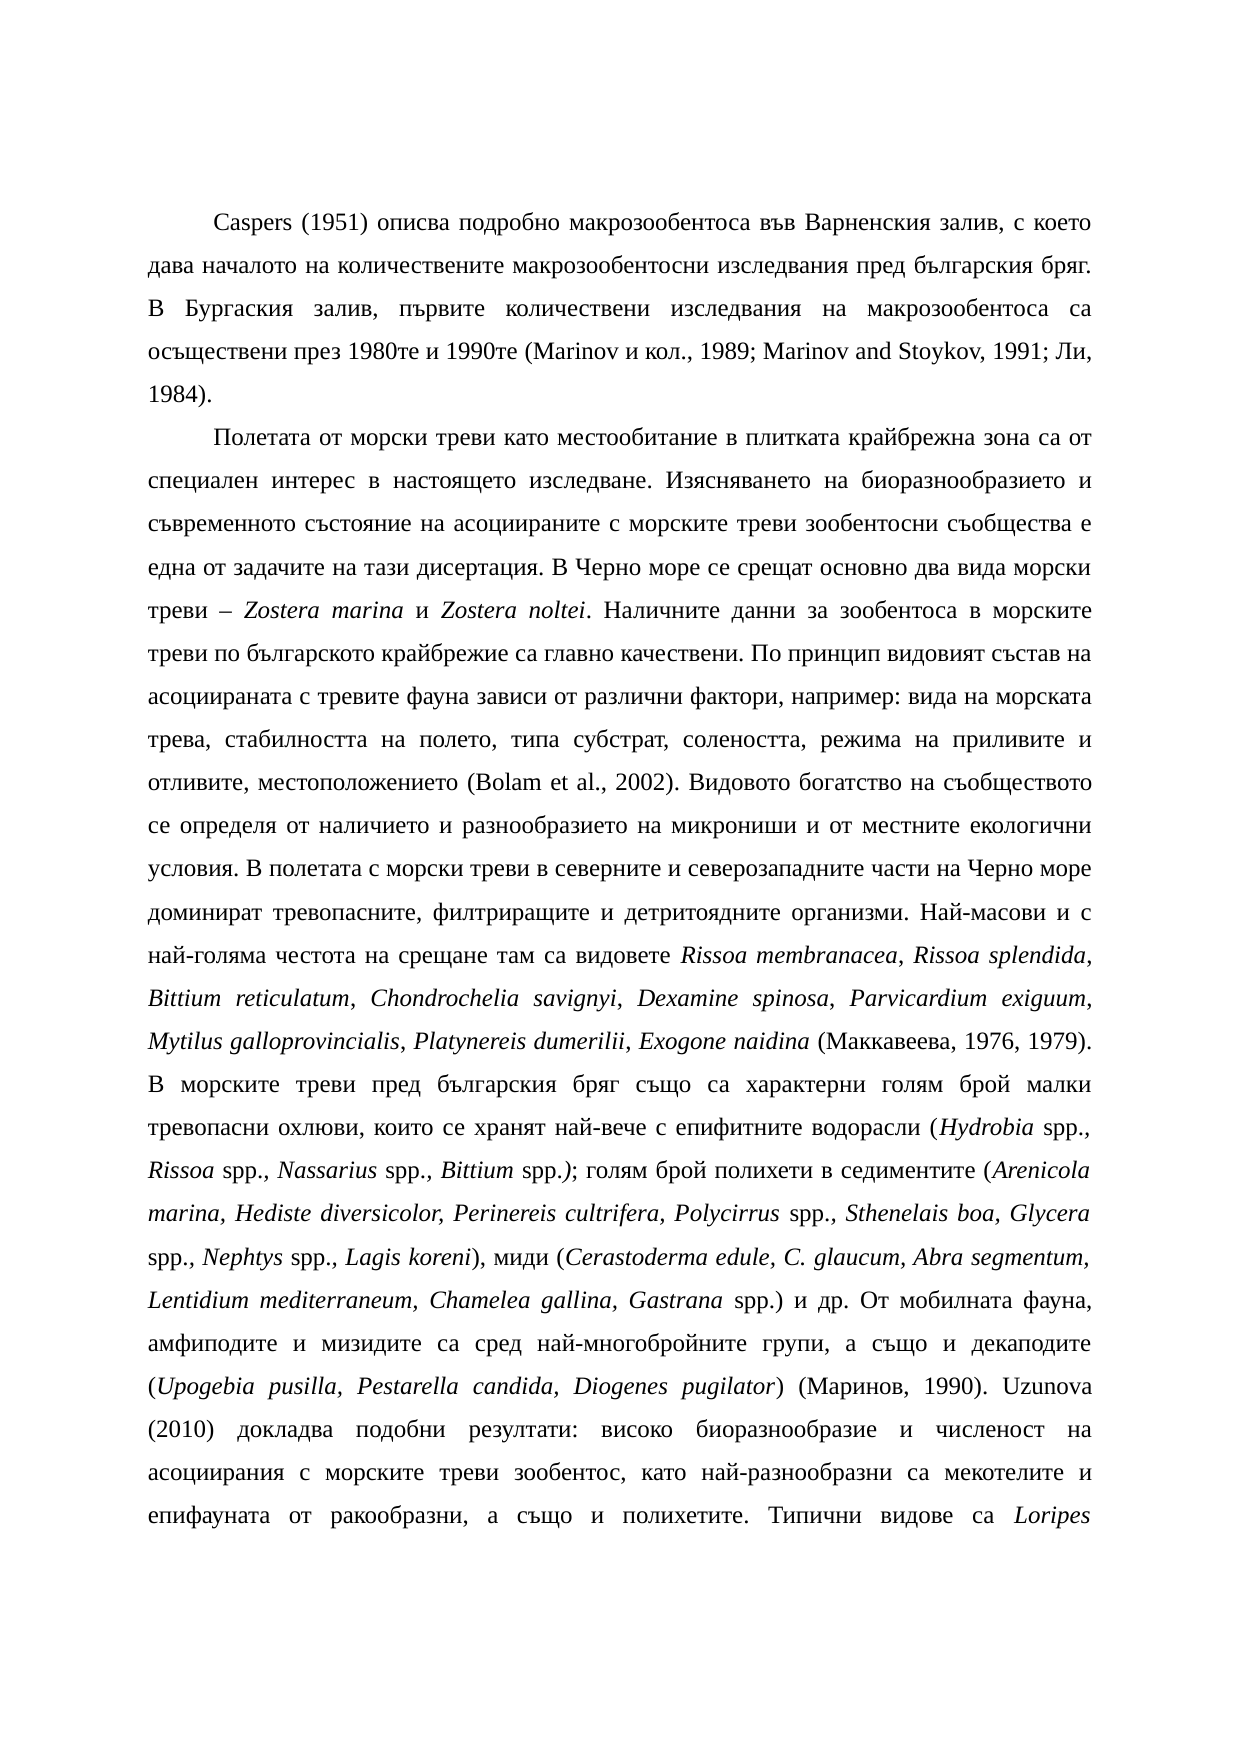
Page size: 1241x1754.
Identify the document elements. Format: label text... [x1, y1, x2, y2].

text Caspers (1951) описва подробно макрозообентоса във Варненския залив, с което дава началото на количествените макрозообентосни изследвания пред българския бряг. В Бургаския залив, първите количествени изследвания на макрозообентоса са осъществени през 1980те и 1990те (Marinov и кол., 1989; Marinov and Stoykov, 1991; Ли, 1984). [148, 207, 1093, 408]
text Полетата от морски треви като местообитание в плитката крайбрежна зона са от специален интерес в настоящето изследване. Изясняването на биоразнообразието и съвременното състояние на асоциираните с морските треви зообентосни съобщества е една от задачите на тази дисертация. В Черно море се срещат основно два вида морски треви – Zostera marina и Zostera noltei. Наличните данни за зообентоса в морските треви по българското крайбрежие са главно качествени. По принцип видовият състав на асоциираната с тревите фауна зависи от различни фактори, например: вида на морската трева, стабилността на полето, типа субстрат, солеността, режима на приливите и отливите, местоположението (Bolam et al., 2002). Видовото богатство на съобществото се определя от наличието и разнообразието на микрониши и от местните екологични условия. В полетата с морски треви в северните и северозападните части на Черно море доминират тревопасните, филтриращите и детритоядните организми. Най-масови и с най-голяма честота на срещане там са видовете Rissoa membranacea, Rissoa splendida, Bittium reticulatum, Chondrochelia savignyi, Dexamine spinosa, Parvicardium exiguum, Mytilus galloprovincialis, Platynereis dumerilii, Exogone naidina (Маккавеева, 1976, 1979). В морските треви пред българския бряг също са характерни голям брой малки тревопасни охлюви, които се хранят най-вече с епифитните водорасли (Hydrobia spp., Rissoa spp., Nassarius spp., Bittium spp.); голям брой полихети в седиментите (Arenicola marina, Hediste diversicolor, Perinereis cultrifera, Polycirrus spp., Sthenelais boa, Glycera spp., Nephtys spp., Lagis koreni), миди (Cerastoderma edule, C. glaucum, Abra segmentum, Lentidium mediterraneum, Chamelea gallina, Gastrana spp.) и др. От мобилната фауна, амфиподите и мизидите са сред най-многобройните групи, а също и декаподите (Upogebia pusilla, Pestarella candida, Diogenes pugilator) (Маринов, 1990). Uzunova (2010) докладва подобни резултати: високо биоразнообразие и численост на асоциирания с морските треви зообентос, като най-разнообразни са мекотелите и епифауната от ракообразни, а също и полихетите. Типични видове са Loripes [148, 422, 1093, 1529]
